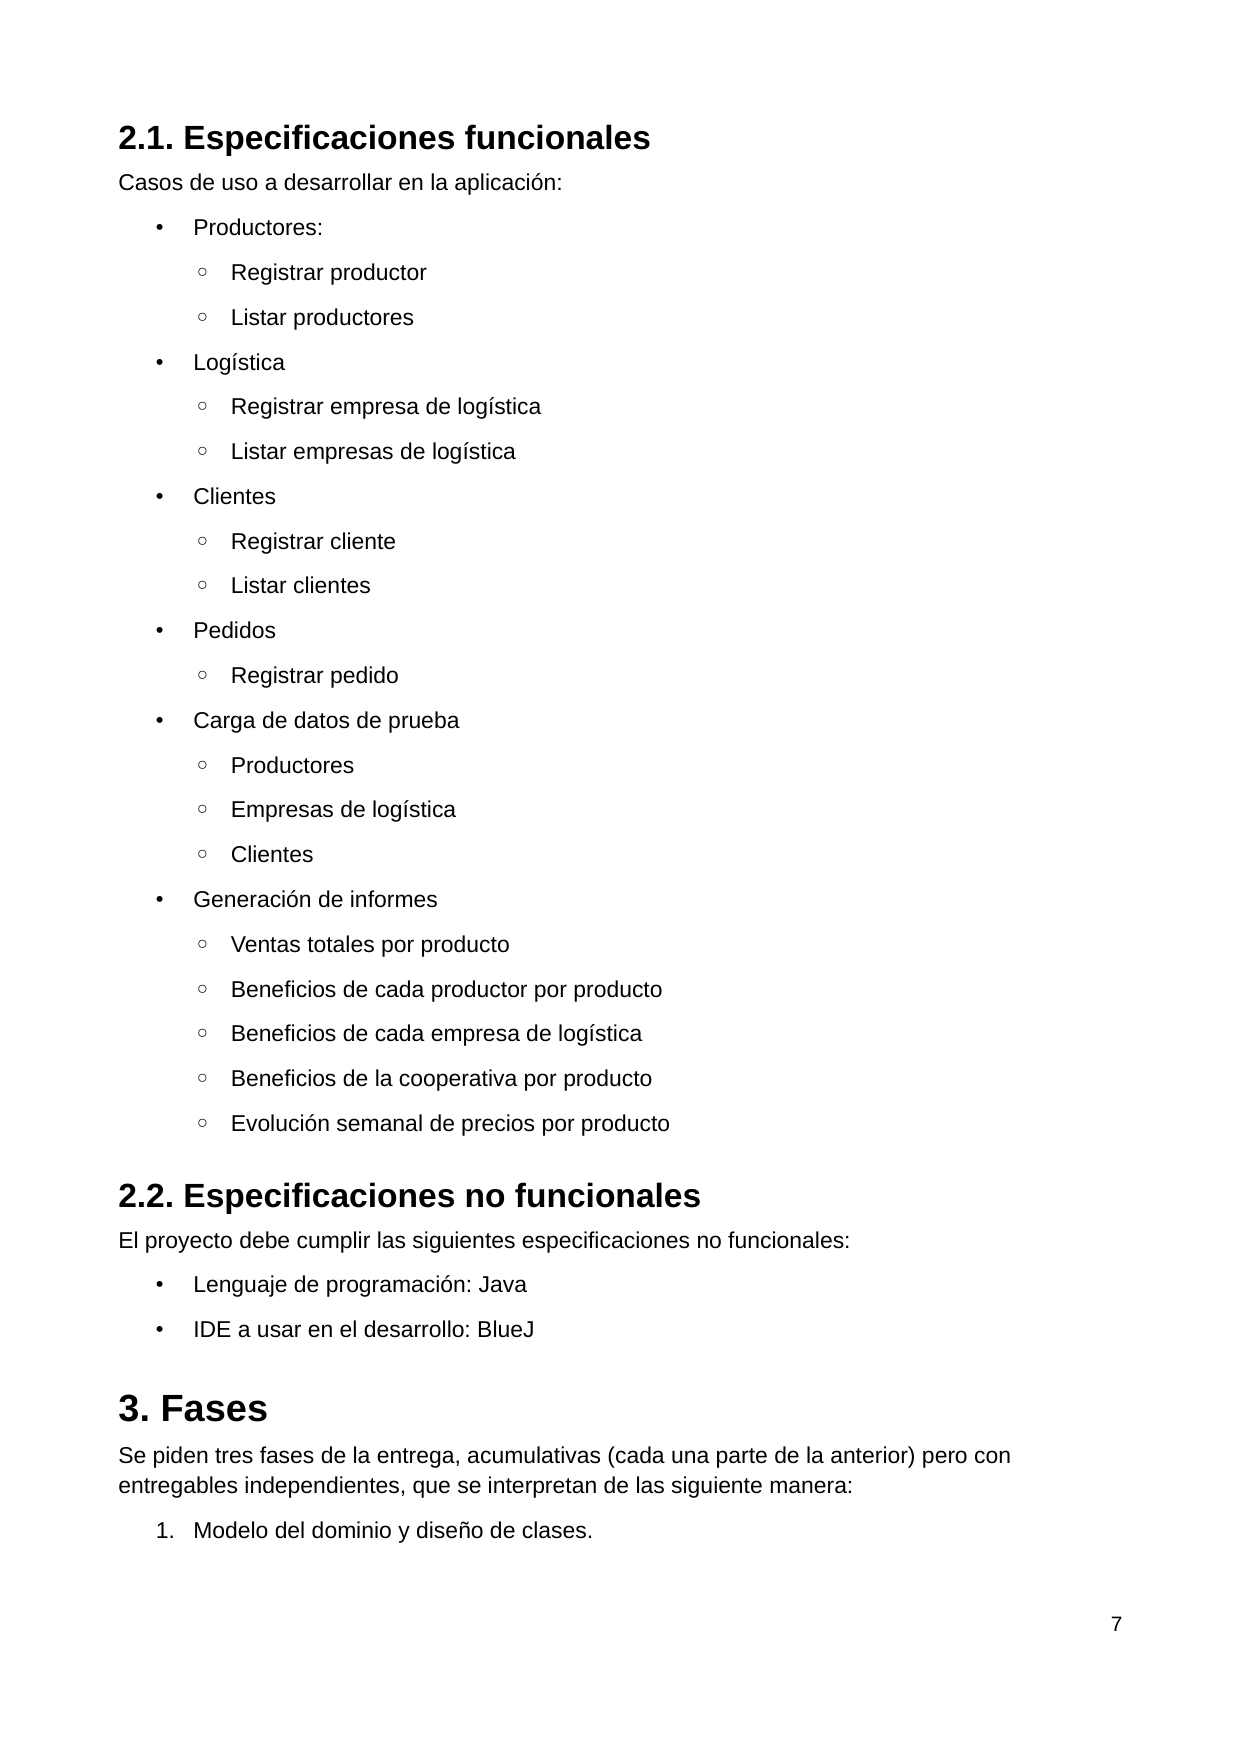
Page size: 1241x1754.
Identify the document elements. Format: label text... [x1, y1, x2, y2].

list IDE a usar en el desarrollo: BlueJ [156, 1316, 1122, 1343]
list Listar clientes [193, 572, 1122, 599]
list Registrar cliente [193, 528, 1122, 554]
list Clientes [193, 841, 1122, 867]
list Lenguaje de programación: Java [156, 1271, 1122, 1298]
list Logística [156, 348, 1122, 375]
list Beneficios de la cooperativa por producto [193, 1065, 1122, 1091]
list Evolución semanal de precios por producto [193, 1110, 1122, 1136]
list Carga de datos de prueba [156, 707, 1122, 733]
subtitle 2.1. Especificaciones funcionales [118, 118, 1122, 157]
text Se piden tres fases de la entrega, acumulativas (cada una parte de la anterior) pero con entregables independientes, que se interpretan de las siguiente manera: [118, 1442, 1122, 1499]
list Clientes [156, 483, 1122, 509]
list Beneficios de cada productor por producto [193, 976, 1122, 1002]
list Productores [193, 752, 1122, 778]
list Generación de informes [156, 886, 1122, 912]
list Listar productores [193, 304, 1122, 330]
text Casos de uso a desarrollar en la aplicación: [118, 169, 1122, 196]
subtitle 3. Fases [118, 1386, 1122, 1430]
list Pedidos [156, 617, 1122, 643]
list Empresas de logística [193, 796, 1122, 823]
list Productores: [156, 214, 1122, 240]
list Beneficios de cada empresa de logística [193, 1020, 1122, 1047]
list Listar empresas de logística [193, 438, 1122, 464]
list Modelo del dominio y diseño de clases. [156, 1517, 1122, 1543]
subtitle 2.2. Especificaciones no funcionales [118, 1176, 1122, 1214]
text El proyecto debe cumplir las siguientes especificaciones no funcionales: [118, 1227, 1122, 1253]
list Registrar productor [193, 259, 1122, 285]
list Registrar empresa de logística [193, 393, 1122, 419]
list Registrar pedido [193, 662, 1122, 688]
list Ventas totales por producto [193, 931, 1122, 957]
